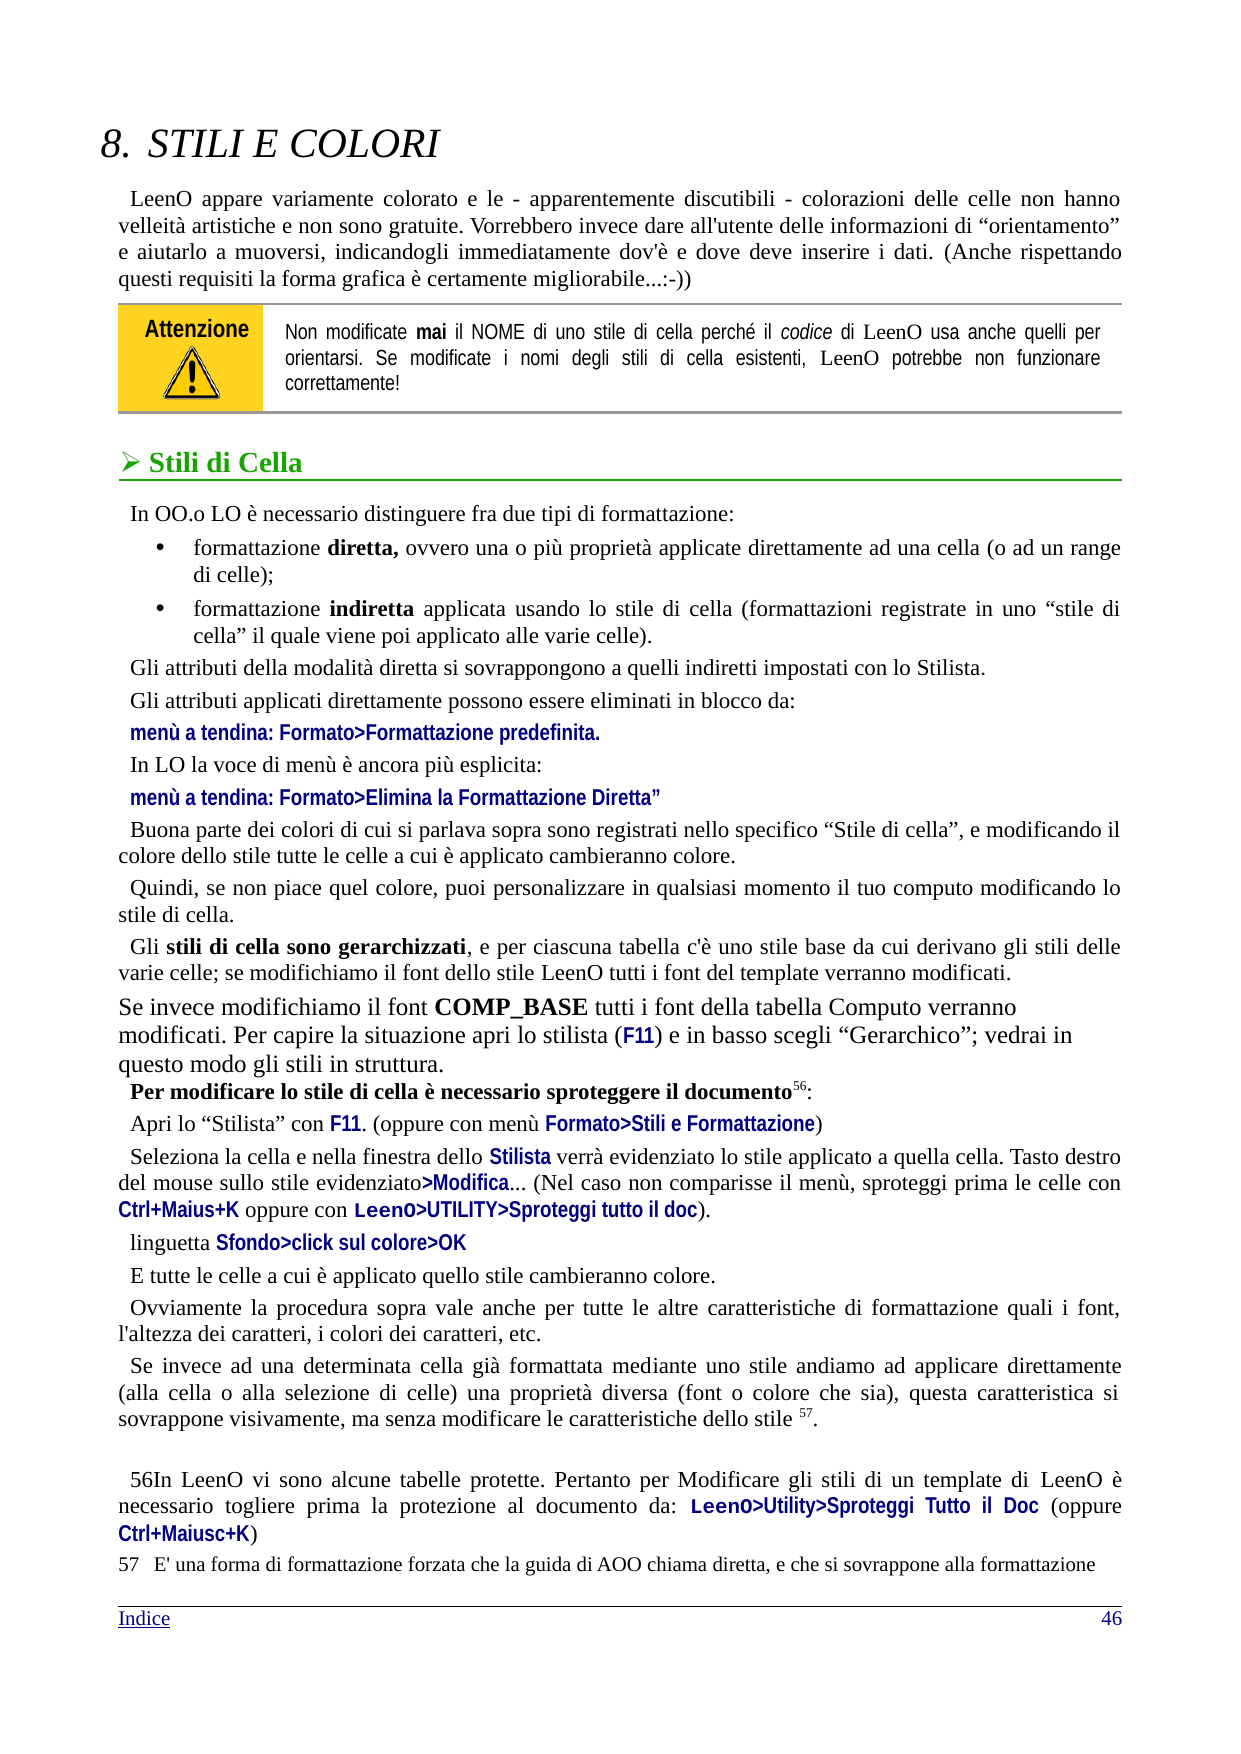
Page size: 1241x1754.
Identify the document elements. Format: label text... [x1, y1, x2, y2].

text menù a tendina: Formato>Elimina la Formattazione Diretta” [118, 783, 1122, 810]
text Buona parte dei colori di cui si parlava sopra sono registrati nello specifico “Stile di cella”, e modificando il colore dello stile tutte le celle a cui è applicato cambieranno colore. [118, 816, 1122, 868]
picture [159, 342, 224, 403]
text E tutte le celle a cui è applicato quello stile cambieranno colore. [118, 1262, 1122, 1288]
text Apri lo “Stilista” con F11. (oppure con menù Formato>Stili e Formattazione) [118, 1110, 1122, 1137]
subtitle Stili di Cella [119, 445, 1122, 479]
text menù a tendina: Formato>Formattazione predefinita. [118, 719, 1122, 745]
text Per modificare lo stile di cella è necessario sproteggere il documento: [118, 1078, 1122, 1104]
text Seleziona la cella e nella finestra dello Stilista verrà evidenziato lo stile applicato a quella cella. Tasto destro del mouse sullo stile evidenziato>Modifica... (Nel caso non comparisse il menù, sproteggi prima le celle con Ctrl+Maius+K oppure con LeenO>UTILITY>Sproteggi tutto il doc). [118, 1143, 1122, 1223]
text Se invece modifichiamo il font COMP_BASE tutti i font della tabella Computo verranno modificati. Per capire la situazione apri lo stilista (F11) e in basso scegli “Gerarchico”; vedrai in questo modo gli stili in struttura. [118, 992, 1122, 1078]
text Gli attributi applicati direttamente possono essere eliminati in blocco da: [118, 687, 1122, 713]
text LeenO appare variamente colorato e le - apparentemente discutibili - colorazioni delle celle non hanno velleità artistiche e non sono gratuite. Vorrebbero invece dare all'utente delle informazioni di “orientamento” e aiutarlo a muoversi, indicandogli immediatamente dov'è e dove deve inserire i dati. (Anche rispettando questi requisiti la forma grafica è certamente migliorabile...:-)) [118, 186, 1122, 291]
subtitle STILI E COLORI [100, 118, 1122, 166]
text E' una forma di formattazione forzata che la guida di AOO chiama diretta, e che si sovrappone alla formattazione [118, 1552, 1122, 1576]
list formattazione diretta, ovvero una o più proprietà applicate direttamente ad una cella (o ad un range di celle); [156, 532, 1122, 587]
text Gli stili di cella sono gerarchizzati, e per ciascuna tabella c'è uno stile base da cui derivano gli stili delle varie celle; se modifichiamo il font dello stile LeenO tutti i font del template verranno modificati. [118, 933, 1122, 986]
text In LO la voce di menù è ancora più esplicita: [118, 751, 1122, 778]
text Se invece ad una determinata cella già formattata mediante uno stile andiamo ad applicare direttamente (alla cella o alla selezione di celle) una proprietà diversa (font o colore che sia), questa caratteristica si sovrappone visivamente, ma senza modificare le caratteristiche dello stile . [118, 1353, 1122, 1432]
text linguetta Sfondo>click sul colore>OK [118, 1229, 1122, 1256]
text Quindi, se non piace quel colore, puoi personalizzare in qualsiasi momento il tuo computo modificando lo stile di cella. [118, 874, 1122, 927]
text Gli attributi della modalità diretta si sovrappongono a quelli indiretti impostati con lo Stilista. [118, 654, 1122, 681]
text In OO.o LO è necessario distinguere fra due tipi di formattazione: [118, 500, 1122, 526]
text Ovviamente la procedura sopra vale anche per tutte le altre caratteristiche di formattazione quali i font, l'altezza dei caratteri, i colori dei caratteri, etc. [118, 1294, 1122, 1347]
list formattazione indiretta applicata usando lo stile di cella (formattazioni registrate in uno “stile di cella” il quale viene poi applicato alle varie celle). [156, 593, 1122, 648]
table_header Non modificate mai il NOME di uno stile di cella perché il codice di LeenO usa anche quelli per orientarsi. Se modificate i nomi degli stili di cella esistenti, LeenO potrebbe non funzionare correttamente! [264, 305, 1122, 411]
text In LeenO vi sono alcune tabelle protette. Pertanto per Modificare gli stili di un template di LeenO è necessario togliere prima la protezione al documento da: LeenO>Utility>Sproteggi Tutto il Doc (oppure Ctrl+Maiusc+K) [118, 1466, 1122, 1546]
table_header Attenzione [118, 305, 263, 411]
